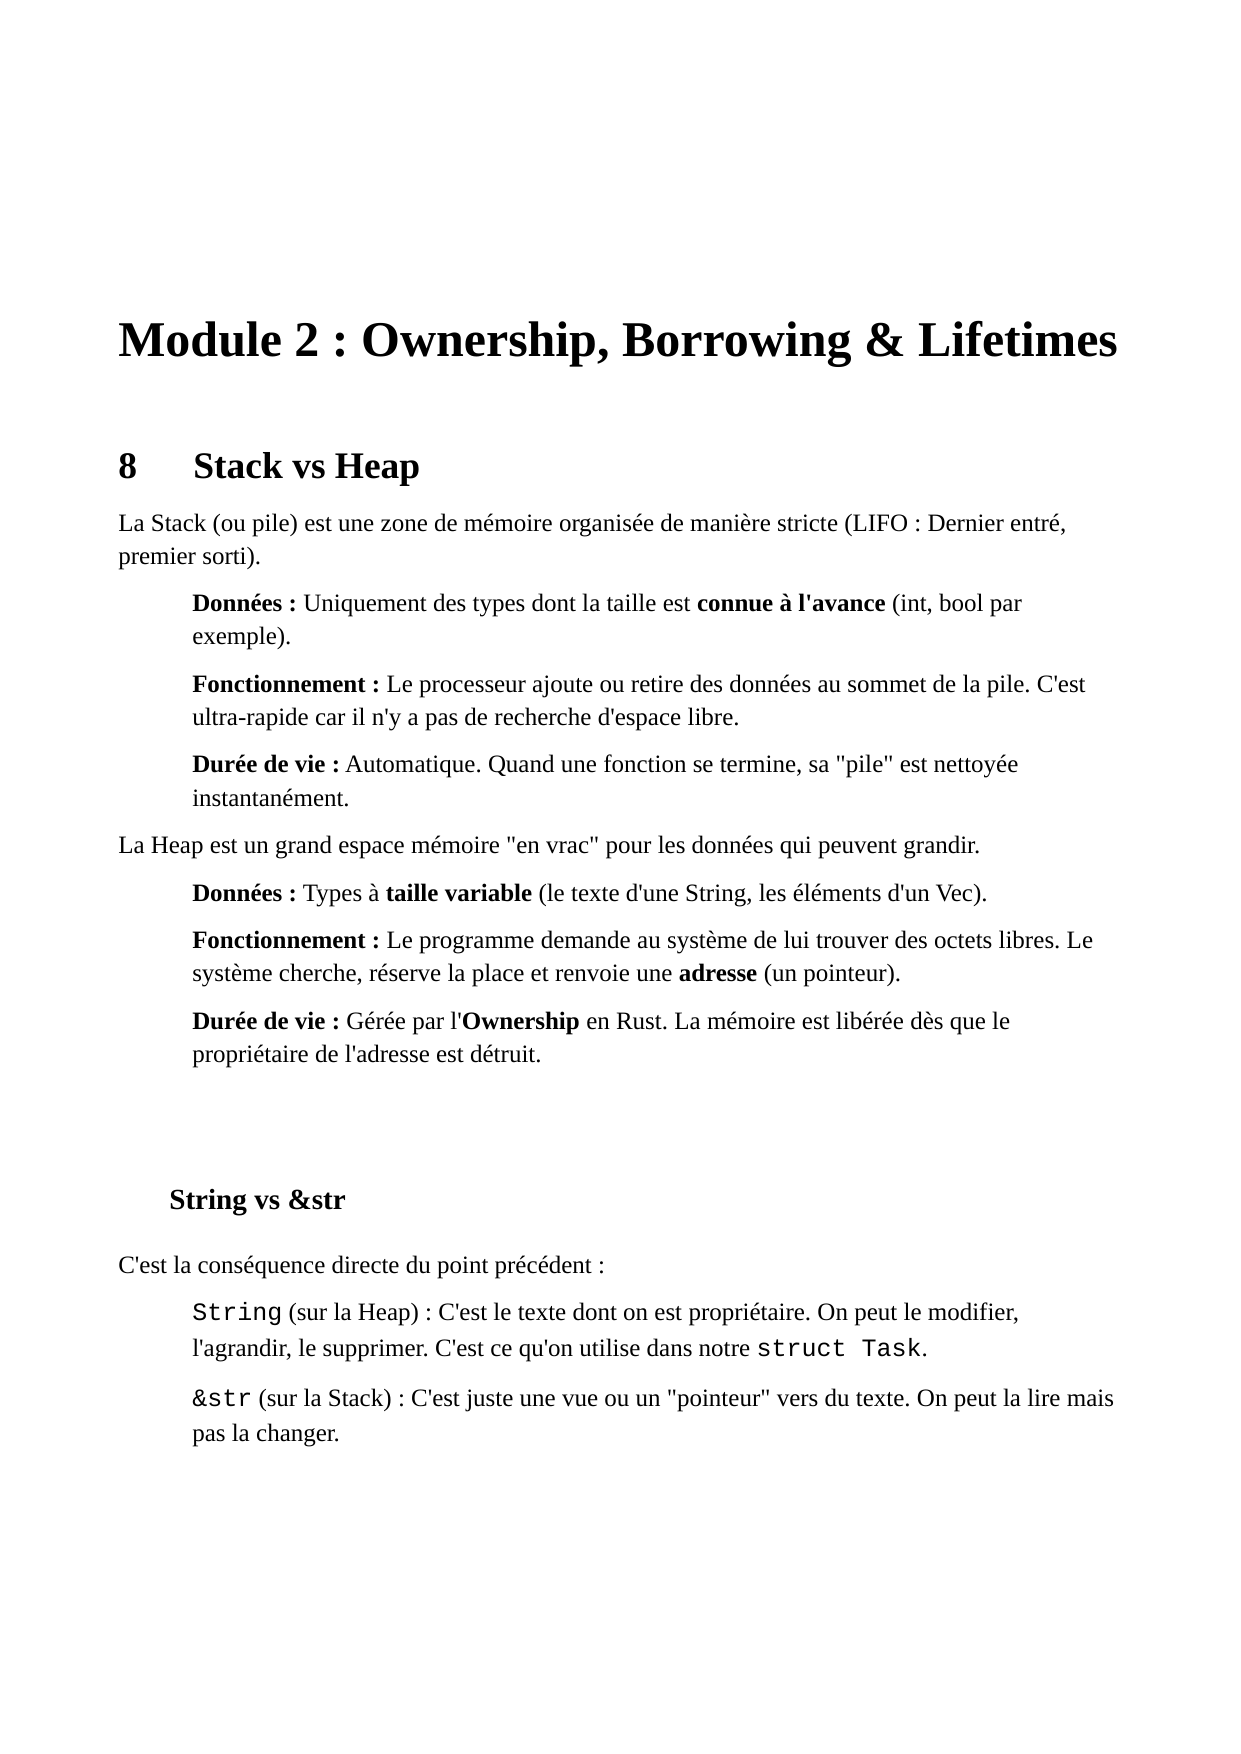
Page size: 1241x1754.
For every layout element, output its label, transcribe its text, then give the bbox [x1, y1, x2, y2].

list Durée de vie : Gérée par l'Ownership en Rust. La mémoire est libérée dès que le propriétaire de l'adresse est détruit. [162, 1006, 1122, 1068]
text Le Move Semantics, c'est ce qui se passe concrètement dans la mémoire (la RAM) : [118, 1581, 1122, 1610]
text La Stack (ou pile) est une zone de mémoire organisée de manière stricte (LIFO : Dernier entré, premier sorti). [118, 508, 1122, 569]
subtitle Module 2 : Ownership, Borrowing & Lifetimes [118, 309, 1122, 367]
list Données : Types à taille variable (le texte d'une String, les éléments d'un Vec). [162, 878, 1122, 907]
text 8.2. Move Semantics [118, 1513, 1122, 1546]
text La Heap est un grand espace mémoire "en vrac" pour les données qui peuvent grandir. [118, 830, 1122, 859]
list Fonctionnement : Le processeur ajoute ou retire des données au sommet de la pile. C'est ultra-rapide car il n'y a pas de recherche d'espace libre. [162, 669, 1122, 731]
list Fonctionnement : Le programme demande au système de lui trouver des octets libres. Le système cherche, réserve la place et renvoie une adresse (un pointeur). [162, 925, 1122, 987]
text C'est la conséquence directe du point précédent : [118, 1250, 1122, 1279]
text 8.1. String vs &str [118, 1182, 1122, 1215]
list Durée de vie : Automatique. Quand une fonction se termine, sa "pile" est nettoyée instantanément. [162, 749, 1122, 811]
list Données : Uniquement des types dont la taille est connue à l'avance (int, bool par exemple). [162, 588, 1122, 650]
list String (sur la Heap) : C'est le texte dont on est propriétaire. On peut le modifier, l'agrandir, le supprimer. C'est ce qu'on utilise dans notre struct Task. [162, 1297, 1122, 1363]
text La boucle for prend un élément de la liste et l’affiche. « task » est un nom de variable temporaire qui fait en sorte d’afficher les tâches de la liste tant qu’il y en a , grâce à display. Ensuite, le « & » sert à « emprunter » la liste pour la lire, au lieu de la détruire en la lisant [118, 118, 1122, 213]
text 8 — Stack vs Heap [118, 443, 1122, 487]
list &str (sur la Stack) : C'est juste une vue ou un "pointeur" vers du texte. On peut la lire mais pas la changer. [162, 1383, 1122, 1446]
